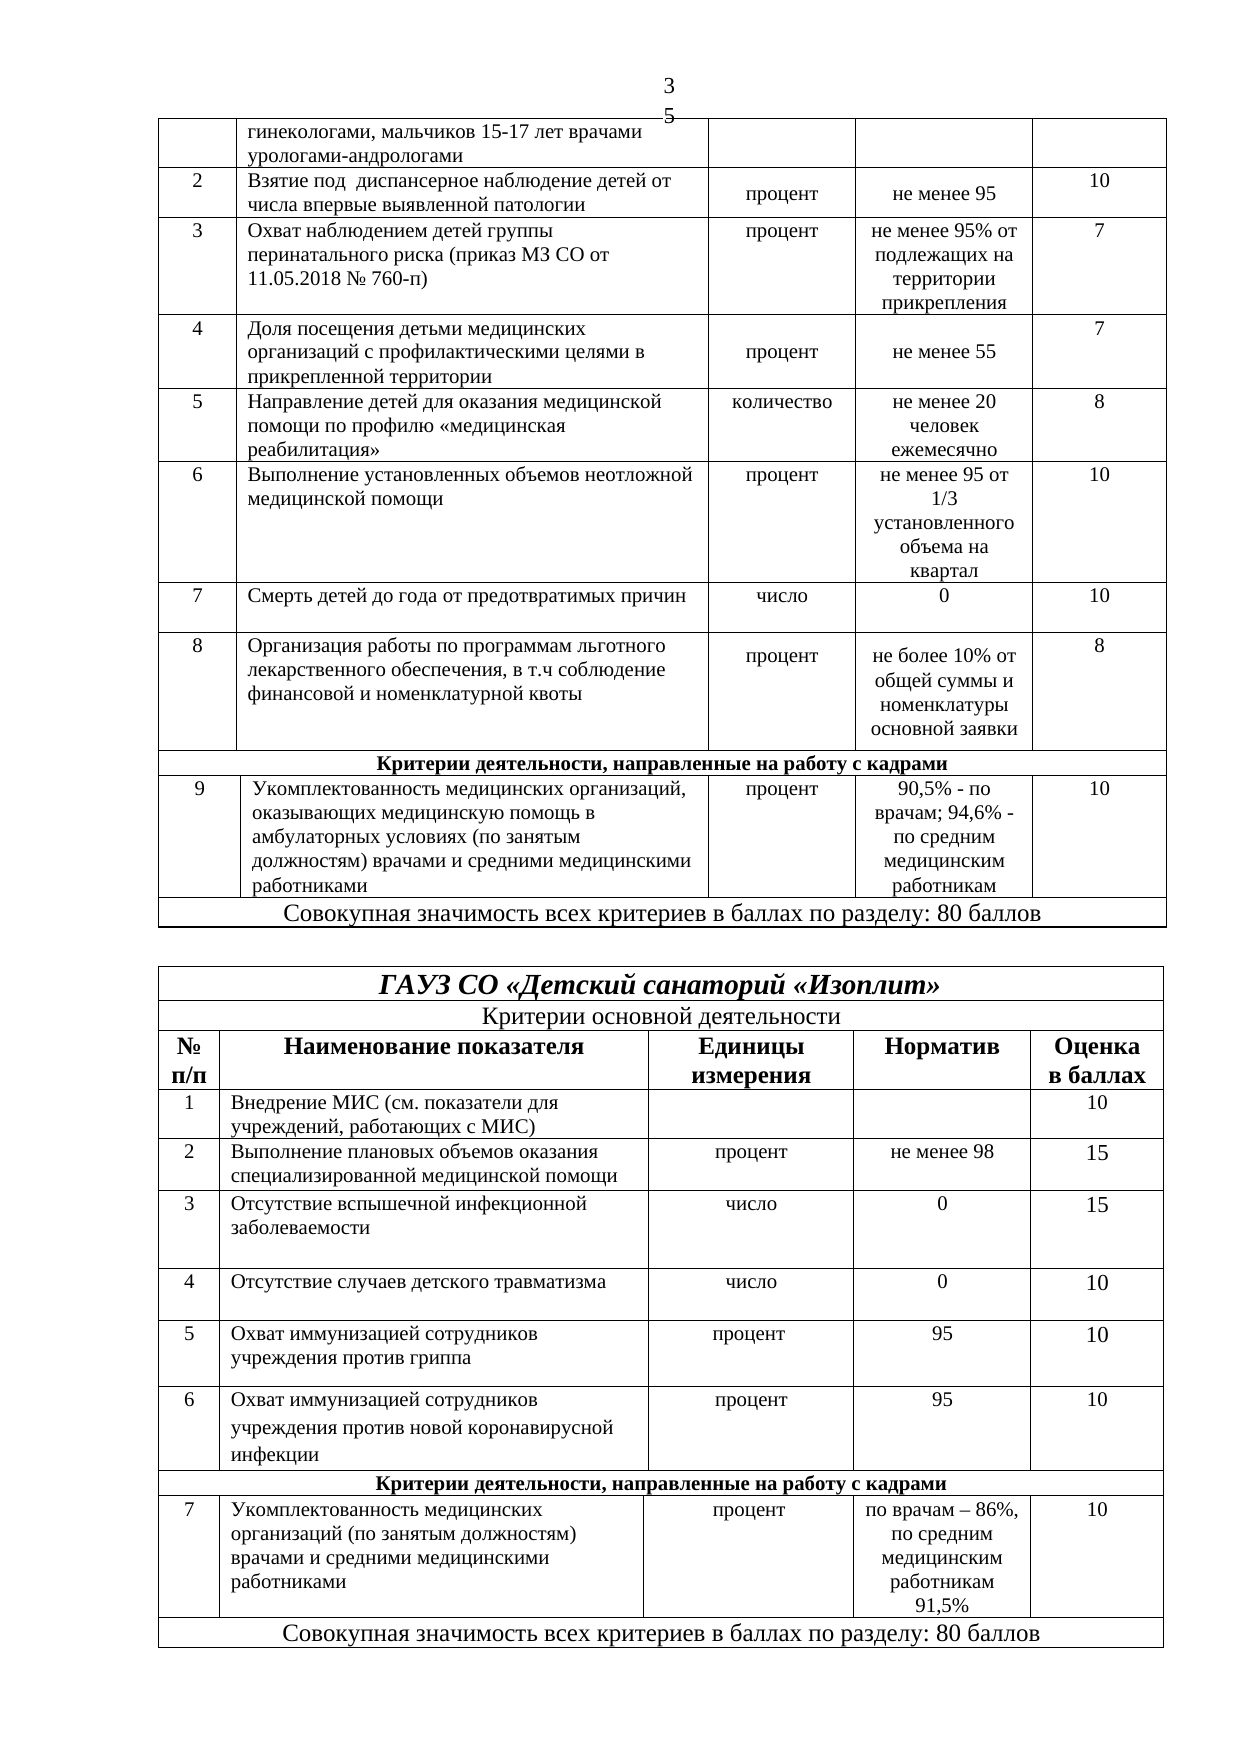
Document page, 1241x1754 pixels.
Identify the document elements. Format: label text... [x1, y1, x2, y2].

table_cell Отсутствие вспышечной инфекционной заболеваемости [220, 1191, 648, 1268]
table_cell не менее 95 от 1/3 установленного объема на квартал [856, 462, 1032, 582]
table_cell Выполнение установленных объемов неотложной медицинской помощи [237, 462, 708, 582]
table_cell 10 [1031, 1269, 1163, 1320]
table_cell 10 [1033, 583, 1166, 632]
table_cell 10 [1033, 462, 1166, 582]
table_cell 7 [159, 583, 236, 632]
table_cell 95 [854, 1387, 1030, 1470]
table_cell [854, 1090, 1030, 1138]
table_cell 2 [159, 168, 236, 217]
table_cell 6 [159, 1387, 219, 1470]
table_cell количество [709, 389, 855, 461]
table_cell [649, 1090, 853, 1138]
table_cell процент [709, 315, 855, 388]
table_cell [709, 119, 855, 167]
table_header ГАУЗ СО «Детский санаторий «Изоплит» [159, 967, 1163, 1000]
table_cell № п/п [159, 1031, 219, 1089]
table_cell 10 [1031, 1321, 1163, 1386]
table_cell 15 [1031, 1139, 1163, 1190]
table_cell 10 [1033, 168, 1166, 217]
table_cell 2 [159, 1139, 219, 1190]
table_cell Единицы измерения [649, 1031, 853, 1089]
table_cell 7 [1033, 315, 1166, 388]
table_cell процент [649, 1321, 853, 1386]
table_cell [1033, 119, 1166, 167]
table_cell Критерии деятельности, направленные на работу с кадрами [159, 751, 1166, 775]
table_cell 10 [1031, 1496, 1163, 1617]
table_cell 9 [159, 776, 240, 897]
table_cell 0 [854, 1269, 1030, 1320]
table_cell Выполнение плановых объемов оказания специализированной медицинской помощи [220, 1139, 648, 1190]
table_cell Критерии основной деятельности [159, 1001, 1163, 1030]
table_cell 7 [159, 1496, 219, 1617]
table_cell процент [709, 776, 855, 897]
table_cell 10 [1033, 776, 1166, 897]
table_cell по врачам – 86%, по средним медицинским работникам 91,5% [854, 1496, 1030, 1617]
table_cell [1164, 1495, 1170, 1617]
table_cell Охват иммунизацией сотрудников учреждения против гриппа [220, 1321, 648, 1386]
table_cell 8 [159, 633, 236, 750]
table_cell Направление детей для оказания медицинской помощи по профилю «медицинская реабилитация» [237, 389, 708, 461]
table_cell 8 [1033, 633, 1166, 750]
table_cell 10 [1031, 1387, 1163, 1470]
table_cell не менее 20 человек ежемесячно [856, 389, 1032, 461]
table_cell 8 [1033, 389, 1166, 461]
table_cell 7 [1033, 218, 1166, 314]
table_cell [1164, 1268, 1170, 1320]
table_cell не менее 95% от подлежащих на территории прикрепления [856, 218, 1032, 314]
table_cell гинекологами, мальчиков 15-17 лет врачами урологами-андрологами [237, 119, 708, 167]
table_cell Критерии деятельности, направленные на работу с кадрами [159, 1471, 1163, 1495]
table_cell 3 [159, 218, 236, 314]
table_cell Наименование показателя [220, 1031, 648, 1089]
table_cell 4 [159, 315, 236, 388]
table_cell не менее 95 [856, 168, 1032, 217]
table_cell 1 [159, 1090, 219, 1138]
table_cell Отсутствие случаев детского травматизма [220, 1269, 648, 1320]
table_cell [1164, 1030, 1170, 1089]
table_cell Оценка в баллах [1031, 1031, 1163, 1089]
table_header [1164, 966, 1170, 1000]
table_cell 0 [854, 1191, 1030, 1268]
table_cell не более 10% от общей суммы и номенклатуры основной заявки [856, 633, 1032, 750]
table_cell Укомплектованность медицинских организаций (по занятым должностям) врачами и средними медицинскими работниками [220, 1496, 643, 1617]
table_cell число [709, 583, 855, 632]
table_cell процент [709, 462, 855, 582]
table_cell [1164, 1000, 1170, 1030]
table_cell процент [709, 218, 855, 314]
table_cell процент [649, 1139, 853, 1190]
table_cell 90,5% - по врачам; 94,6% - по средним медицинским работникам [856, 776, 1032, 897]
table_cell процент [709, 633, 855, 750]
table_cell процент [649, 1387, 853, 1470]
table_cell [159, 119, 236, 167]
table_cell [1164, 1138, 1170, 1190]
table_cell число [649, 1191, 853, 1268]
table_cell Организация работы по программам льготного лекарственного обеспечения, в т.ч соблюдение финансовой и номенклатурной квоты [237, 633, 708, 750]
table_cell [1164, 1320, 1170, 1386]
table_cell 95 [854, 1321, 1030, 1386]
table_cell Норматив [854, 1031, 1030, 1089]
table_cell процент [709, 168, 855, 217]
table_cell не менее 55 [856, 315, 1032, 388]
table_cell 3 [159, 1191, 219, 1268]
table_cell [1164, 1190, 1170, 1268]
table_cell 5 [159, 389, 236, 461]
table_cell 6 [159, 462, 236, 582]
table_cell 4 [159, 1269, 219, 1320]
table_cell не менее 98 [854, 1139, 1030, 1190]
table_cell [1164, 1617, 1170, 1647]
table_cell число [649, 1269, 853, 1320]
table_cell Охват иммунизацией сотрудников учреждения против новой коронавирусной инфекции [220, 1387, 648, 1470]
table_cell Совокупная значимость всех критериев в баллах по разделу: 80 баллов [159, 898, 1166, 926]
table_cell 5 [159, 1321, 219, 1386]
table_cell 10 [1031, 1090, 1163, 1138]
table_cell [856, 119, 1032, 167]
table_cell Совокупная значимость всех критериев в баллах по разделу: 80 баллов [159, 1618, 1163, 1647]
table_cell [1164, 1089, 1170, 1138]
table_cell Доля посещения детьми медицинских организаций с профилактическими целями в прикрепленной территории [237, 315, 708, 388]
table_cell Смерть детей до года от предотвратимых причин [237, 583, 708, 632]
table_cell 0 [856, 583, 1032, 632]
table_cell процент [644, 1496, 853, 1617]
table_cell Взятие под диспансерное наблюдение детей от числа впервые выявленной патологии [237, 168, 708, 217]
table_cell Внедрение МИС (см. показатели для учреждений, работающих с МИС) [220, 1090, 648, 1138]
table_cell 15 [1031, 1191, 1163, 1268]
table_cell [1164, 1386, 1170, 1470]
table_cell [1164, 1470, 1170, 1495]
table_cell Охват наблюдением детей группы перинатального риска (приказ МЗ СО от 11.05.2018 № 760-п) [237, 218, 708, 314]
table_cell Укомплектованность медицинских организаций, оказывающих медицинскую помощь в амбулаторных условиях (по занятым должностям) врачами и средними медицинскими работниками [241, 776, 708, 897]
